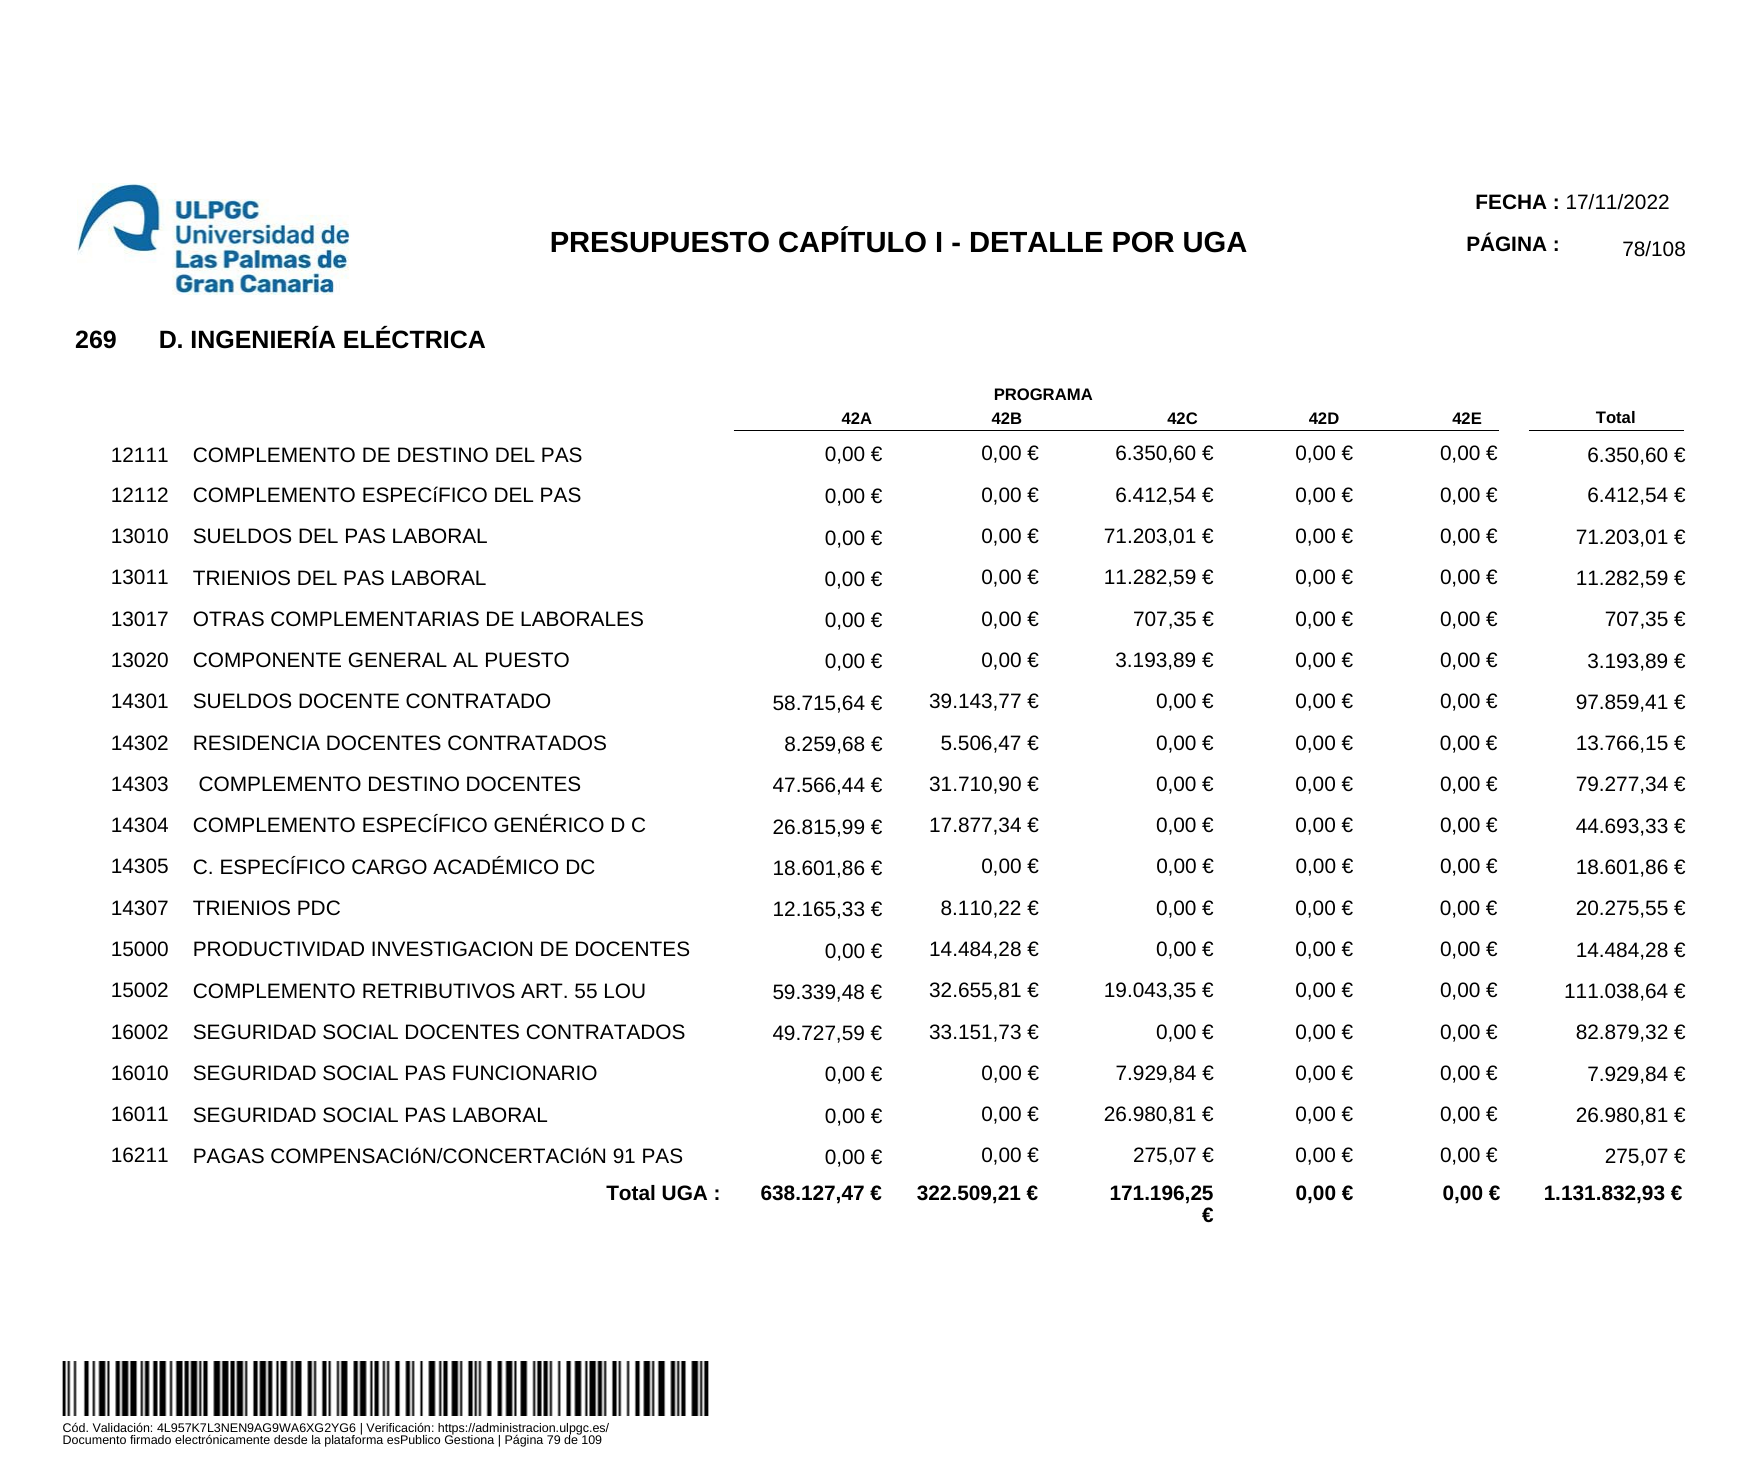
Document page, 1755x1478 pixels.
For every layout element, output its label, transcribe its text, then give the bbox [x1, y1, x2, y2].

table_cell 0,00 € [1396, 516, 1499, 558]
table_cell 0,00 € [1396, 1012, 1499, 1053]
table_cell 39.143,77 € [899, 681, 1092, 723]
table_cell 7.929,84 € [1092, 1053, 1254, 1094]
table_cell 0,00 € [1254, 847, 1396, 888]
table_cell 0,00 € [899, 847, 1092, 888]
table_cell [1499, 681, 1529, 723]
table_cell 49.727,59 € [734, 1012, 899, 1053]
table_cell 0,00 € [1396, 971, 1499, 1012]
table_cell 0,00 € [1254, 516, 1396, 558]
table_cell 0,00 € [1396, 888, 1499, 929]
table_cell 14.484,28 € [899, 929, 1092, 971]
table_cell 8.110,22 € [899, 888, 1092, 929]
table_cell 0,00 € [1254, 640, 1396, 681]
table_cell 18.601,86 € [1529, 847, 1684, 888]
table_cell [70, 370, 187, 430]
table_cell 3.193,89 € [1092, 640, 1254, 681]
table_cell 16211 [70, 1136, 187, 1176]
table_cell 42C [1092, 370, 1254, 430]
table_cell 15002 [70, 971, 187, 1012]
table_cell 0,00 € [899, 1136, 1092, 1176]
table_header 269 D. [70, 326, 187, 369]
table_cell RESIDENCIA DOCENTES CONTRATADOS [187, 723, 733, 764]
table_cell Total [1529, 370, 1684, 430]
table_cell 0,00 € [1254, 475, 1396, 516]
table_cell 6.350,60 € [1529, 431, 1684, 475]
table_cell 42A [734, 370, 899, 430]
table_cell 0,00 € [1254, 1095, 1396, 1136]
table_cell 0,00 € [899, 640, 1092, 681]
table_cell COMPLEMENTO DESTINO DOCENTES [187, 764, 733, 805]
table_cell 0,00 € [1254, 431, 1396, 475]
table_cell 111.038,64 € [1529, 971, 1684, 1012]
table_cell 31.710,90 € [899, 764, 1092, 805]
table_cell 0,00 € [734, 640, 899, 681]
table_cell 33.151,73 € [899, 1012, 1092, 1053]
table_cell 47.566,44 € [734, 764, 899, 805]
table_cell 3.193,89 € [1529, 640, 1684, 681]
table_cell 0,00 € [1254, 1053, 1396, 1094]
table_cell 275,07 € [1092, 1136, 1254, 1176]
table_cell 12.165,33 € [734, 888, 899, 929]
table_cell 13.766,15 € [1529, 723, 1684, 764]
table_cell 0,00 € [1092, 723, 1254, 764]
table_cell 5.506,47 € [899, 723, 1092, 764]
table_cell 13011 [70, 558, 187, 599]
table_cell 0,00 € [1396, 929, 1499, 971]
table_cell 0,00 € [899, 516, 1092, 558]
table_cell 13010 [70, 516, 187, 558]
table_cell [187, 370, 733, 430]
table_cell 19.043,35 € [1092, 971, 1254, 1012]
table_cell 1.131.832,93 € [1529, 1176, 1684, 1227]
table_cell 14302 [70, 723, 187, 764]
table_cell 0,00 € [899, 1053, 1092, 1094]
table_cell 275,07 € [1529, 1136, 1684, 1176]
table_cell 0,00 € [1254, 929, 1396, 971]
table_cell 707,35 € [1092, 599, 1254, 640]
table_cell [1499, 1095, 1529, 1136]
table_cell [1499, 599, 1529, 640]
table_cell [1499, 929, 1529, 971]
table_cell [1499, 475, 1529, 516]
table_cell COMPLEMENTO RETRIBUTIVOS ART. 55 LOU [187, 971, 733, 1012]
table_cell 6.412,54 € [1529, 475, 1684, 516]
table_cell 17.877,34 € [899, 805, 1092, 847]
table_cell 0,00 € [734, 475, 899, 516]
table_cell 0,00 € [1396, 847, 1499, 888]
table_cell C. ESPECÍFICO CARGO ACADÉMICO DC [187, 847, 733, 888]
table_cell 0,00 € [1092, 805, 1254, 847]
table_cell 0,00 € [734, 929, 899, 971]
table_cell 18.601,86 € [734, 847, 899, 888]
table_cell 26.980,81 € [1529, 1095, 1684, 1136]
table_cell PAGAS COMPENSACIóN/CONCERTACIóN 91 PAS [187, 1136, 733, 1176]
table_cell 14305 [70, 847, 187, 888]
table_cell 42D [1254, 370, 1396, 430]
table_cell [1499, 805, 1529, 847]
table_cell [1499, 430, 1529, 475]
table_cell 0,00 € [1254, 888, 1396, 929]
table_cell 20.275,55 € [1529, 888, 1684, 929]
table_cell 14303 [70, 764, 187, 805]
table_cell [1499, 764, 1529, 805]
table_cell [1499, 558, 1529, 599]
table_cell 0,00 € [1254, 723, 1396, 764]
table_cell [1499, 1176, 1529, 1227]
table_cell 0,00 € [734, 1095, 899, 1136]
table_cell 14.484,28 € [1529, 929, 1684, 971]
table_cell 71.203,01 € [1092, 516, 1254, 558]
table_cell 0,00 € [1254, 558, 1396, 599]
table_cell 0,00 € [1396, 764, 1499, 805]
table_cell [1499, 516, 1529, 558]
table_cell 0,00 € [1092, 764, 1254, 805]
table_cell [1499, 370, 1529, 430]
table_cell 0,00 € [1092, 847, 1254, 888]
table_cell 0,00 € [1396, 599, 1499, 640]
table_cell 0,00 € [1092, 888, 1254, 929]
table_cell PROGRAMA 42B [899, 370, 1092, 430]
table_cell 0,00 € [1396, 723, 1499, 764]
table_cell 322.509,21 € [899, 1176, 1092, 1227]
table_cell 16010 [70, 1053, 187, 1094]
table_cell TRIENIOS PDC [187, 888, 733, 929]
table_cell 79.277,34 € [1529, 764, 1684, 805]
table_cell 0,00 € [734, 516, 899, 558]
table_cell [1499, 1053, 1529, 1094]
table_cell 8.259,68 € [734, 723, 899, 764]
table_cell 0,00 € [1396, 1095, 1499, 1136]
table_cell SEGURIDAD SOCIAL PAS LABORAL [187, 1095, 733, 1136]
table_cell SEGURIDAD SOCIAL DOCENTES CONTRATADOS [187, 1012, 733, 1053]
table_cell 0,00 € [734, 431, 899, 475]
table_cell 16011 [70, 1095, 187, 1136]
table_cell 0,00 € [1092, 681, 1254, 723]
table_cell SEGURIDAD SOCIAL PAS FUNCIONARIO [187, 1053, 733, 1094]
table_cell 0,00 € [1092, 1012, 1254, 1053]
table_cell 0,00 € [899, 599, 1092, 640]
table_cell COMPONENTE GENERAL AL PUESTO [187, 640, 733, 681]
table_cell 59.339,48 € [734, 971, 899, 1012]
table_cell 0,00 € [899, 1095, 1092, 1136]
table_cell 0,00 € [1396, 1176, 1499, 1227]
table_cell 12112 [70, 475, 187, 516]
table_cell 0,00 € [1396, 681, 1499, 723]
table_cell 0,00 € [734, 1053, 899, 1094]
table_cell 26.815,99 € [734, 805, 899, 847]
table_cell 0,00 € [1254, 971, 1396, 1012]
table_cell Total UGA : [187, 1176, 733, 1227]
table_cell 6.412,54 € [1092, 475, 1254, 516]
table_cell 15000 [70, 929, 187, 971]
table_cell 14307 [70, 888, 187, 929]
table_cell [1499, 888, 1529, 929]
table_cell 0,00 € [1254, 805, 1396, 847]
table_cell SUELDOS DOCENTE CONTRATADO [187, 681, 733, 723]
table_cell PRODUCTIVIDAD INVESTIGACION DE DOCENTES [187, 929, 733, 971]
table_cell TRIENIOS DEL PAS LABORAL [187, 558, 733, 599]
table_cell 14304 [70, 805, 187, 847]
table_cell 0,00 € [1254, 764, 1396, 805]
table_cell 0,00 € [734, 558, 899, 599]
table_cell 0,00 € [1396, 431, 1499, 475]
table_cell 171.196,25 € [1092, 1176, 1254, 1227]
table_cell 13020 [70, 640, 187, 681]
table_cell 26.980,81 € [1092, 1095, 1254, 1136]
table_cell 707,35 € [1529, 599, 1684, 640]
table_cell 638.127,47 € [734, 1176, 899, 1227]
table_cell 0,00 € [1254, 1136, 1396, 1176]
table_cell 0,00 € [1254, 681, 1396, 723]
table_cell 0,00 € [1396, 475, 1499, 516]
table_cell [1499, 847, 1529, 888]
table_cell [1499, 723, 1529, 764]
table_cell 0,00 € [734, 599, 899, 640]
table_header INGENIERÍA ELÉCTRICA [187, 326, 733, 369]
table_cell 82.879,32 € [1529, 1012, 1684, 1053]
table_cell 12111 [70, 430, 187, 475]
table_cell COMPLEMENTO ESPECÍFICO GENÉRICO D C [187, 805, 733, 847]
table_cell 97.859,41 € [1529, 681, 1684, 723]
table_cell 0,00 € [899, 431, 1092, 475]
table_cell 0,00 € [899, 475, 1092, 516]
table_cell [1499, 1012, 1529, 1053]
table_cell 44.693,33 € [1529, 805, 1684, 847]
table_cell [1499, 971, 1529, 1012]
table_cell [1499, 1136, 1529, 1176]
table_cell 71.203,01 € [1529, 516, 1684, 558]
table_cell 0,00 € [899, 558, 1092, 599]
table_cell 0,00 € [1396, 1053, 1499, 1094]
table_cell 58.715,64 € [734, 681, 899, 723]
table_cell 0,00 € [1092, 929, 1254, 971]
table_cell 0,00 € [1396, 640, 1499, 681]
table_cell COMPLEMENTO ESPECíFICO DEL PAS [187, 475, 733, 516]
table_cell 6.350,60 € [1092, 431, 1254, 475]
table_cell 0,00 € [1254, 599, 1396, 640]
table_cell 0,00 € [1396, 1136, 1499, 1176]
table_cell OTRAS COMPLEMENTARIAS DE LABORALES [187, 599, 733, 640]
table_cell 32.655,81 € [899, 971, 1092, 1012]
table_cell 0,00 € [1396, 558, 1499, 599]
table_cell 16002 [70, 1012, 187, 1053]
table_cell 13017 [70, 599, 187, 640]
table_cell COMPLEMENTO DE DESTINO DEL PAS [187, 430, 733, 475]
table_cell 0,00 € [1254, 1012, 1396, 1053]
table_cell SUELDOS DEL PAS LABORAL [187, 516, 733, 558]
table_cell 0,00 € [734, 1136, 899, 1176]
table_cell 0,00 € [1396, 805, 1499, 847]
table_cell 14301 [70, 681, 187, 723]
table_cell 7.929,84 € [1529, 1053, 1684, 1094]
table_cell 11.282,59 € [1529, 558, 1684, 599]
table_cell [1499, 640, 1529, 681]
table_cell [70, 1176, 187, 1227]
table_cell 42E [1396, 370, 1499, 430]
table_header [734, 326, 1684, 369]
table_cell 11.282,59 € [1092, 558, 1254, 599]
table_cell 0,00 € [1254, 1176, 1396, 1227]
